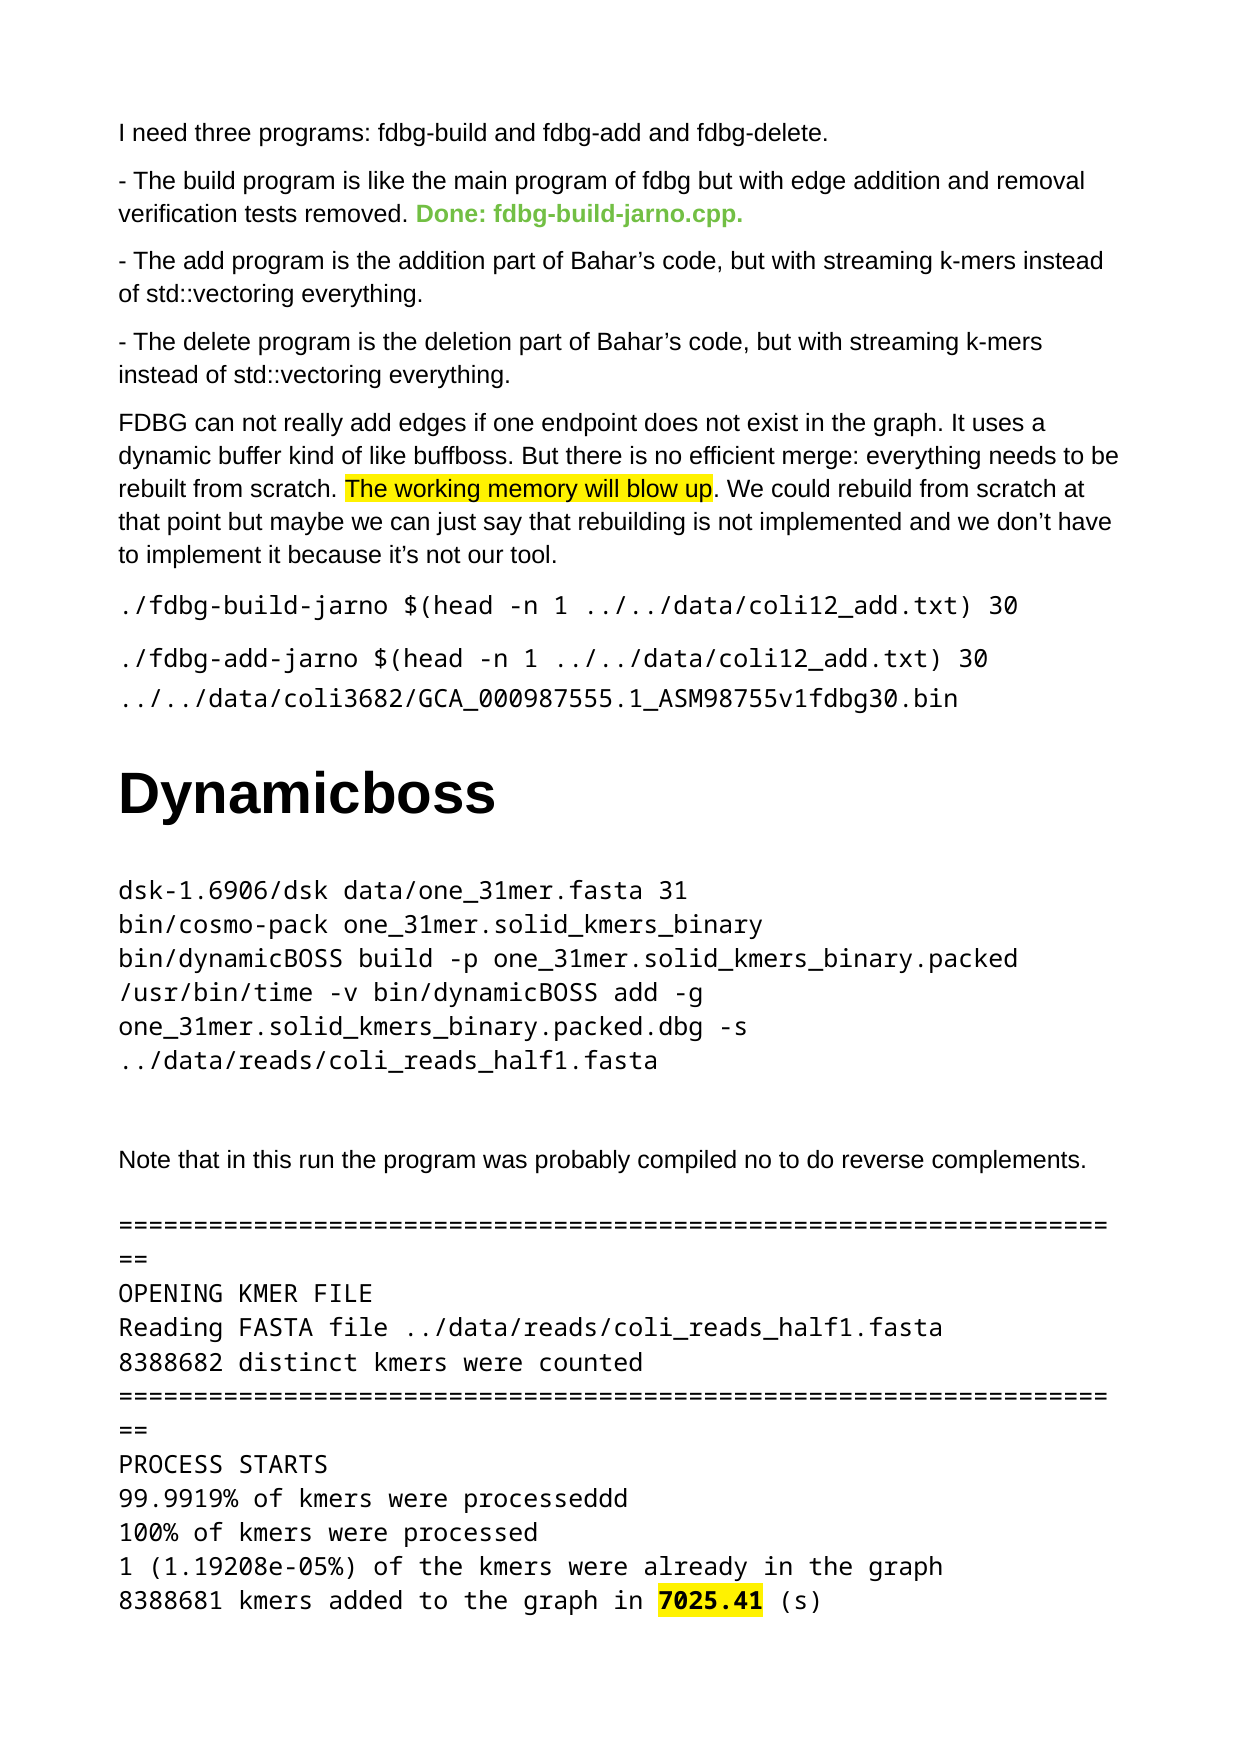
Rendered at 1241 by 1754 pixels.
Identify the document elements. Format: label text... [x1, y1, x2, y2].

text 8388682 distinct kmers were counted [118, 1344, 1122, 1378]
text 1 (1.19208e-05%) of the kmers were already in the graph [118, 1548, 1122, 1583]
text dsk-1.6906/dsk data/one_31mer.fasta 31 [118, 873, 1122, 907]
text 8388681 kmers added to the graph in 7025.41 (s) [118, 1583, 1122, 1617]
text PROCESS STARTS [118, 1446, 1122, 1480]
text - The build program is like the main program of fdbg but with edge addition and removal verification tests removed. Done: fdbg-build-jarno.cpp. [118, 166, 1122, 227]
text bin/cosmo-pack one_31mer.solid_kmers_binary [118, 907, 1122, 941]
title Dynamicboss [118, 759, 1122, 826]
text OPENING KMER FILE [118, 1276, 1122, 1310]
text ==================================================================== [118, 1208, 1122, 1276]
text ./fdbg-add-jarno $(head -n 1 ../../data/coli12_add.txt) 30 ../../data/coli3682/GCA_000987555.1_ASM98755v1fdbg30.bin [118, 641, 1122, 714]
text ./fdbg-build-jarno $(head -n 1 ../../data/coli12_add.txt) 30 [118, 587, 1122, 621]
text Reading FASTA file ../data/reads/coli_reads_half1.fasta [118, 1310, 1122, 1344]
text FDBG can not really add edges if one endpoint does not exist in the graph. It uses a dynamic buffer kind of like buffboss. But there is no efficient merge: everything needs to be rebuilt from scratch. The working memory will blow up. We could rebuild from scratch at that point but maybe we can just say that rebuilding is not implemented and we don’t have to implement it because it’s not our tool. [118, 408, 1122, 568]
text - The add program is the addition part of Bahar’s code, but with streaming k-mers instead of std::vectoring everything. [118, 246, 1122, 308]
text - The delete program is the deletion part of Bahar’s code, but with streaming k-mers instead of std::vectoring everything. [118, 327, 1122, 389]
text /usr/bin/time -v bin/dynamicBOSS add -g one_31mer.solid_kmers_binary.packed.dbg -s ../data/reads/coli_reads_half1.fasta [118, 975, 1122, 1077]
text bin/dynamicBOSS build -p one_31mer.solid_kmers_binary.packed [118, 941, 1122, 975]
text 99.9919% of kmers were processeddd [118, 1480, 1122, 1514]
text Note that in this run the program was probably compiled no to do reverse complements. [118, 1145, 1122, 1174]
text 100% of kmers were processed [118, 1514, 1122, 1548]
text I need three programs: fdbg-build and fdbg-add and fdbg-delete. [118, 118, 1122, 147]
text ==================================================================== [118, 1378, 1122, 1446]
